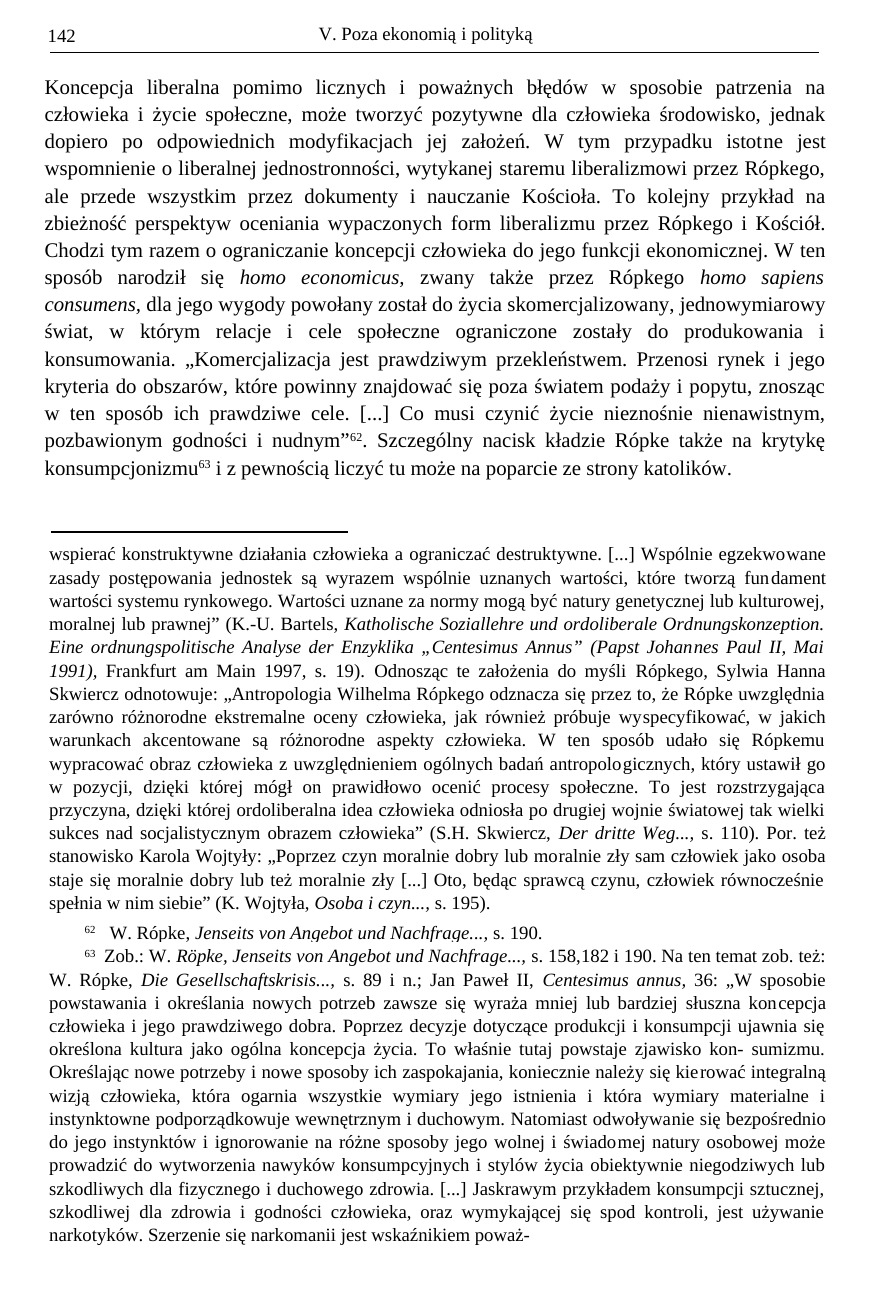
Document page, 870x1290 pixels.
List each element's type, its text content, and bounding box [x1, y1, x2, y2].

text 63 Zob.: W. Röpke, Jenseits von Angebot und Nachfrage..., s. 158,182 i 190. Na ten temat zob. też: W. Rópke, Die Gesellschaftskrisis..., s. 89 i n.; Jan Paweł II, Centesimus annus, 36: „W spo­sobie powstawania i określania nowych potrzeb zawsze się wyraża mniej lub bardziej słuszna kon­cepcja człowieka i jego prawdziwego dobra. Poprzez decyzje dotyczące produkcji i konsumpcji ujawnia się określona kultura jako ogólna koncepcja życia. To właśnie tutaj powstaje zjawisko kon- sumizmu. Określając nowe potrzeby i nowe sposoby ich zaspokajania, koniecznie należy się kie­rować integralną wizją człowieka, która ogarnia wszystkie wymiary jego istnienia i która wymiary materialne i instynktowne podporządkowuje wewnętrznym i duchowym. Natomiast odwoływa­nie się bezpośrednio do jego instynktów i ignorowanie na różne sposoby jego wolnej i świado­mej natury osobowej może prowadzić do wytworzenia nawyków konsumpcyjnych i stylów życia obiektywnie niegodziwych lub szkodliwych dla fizycznego i duchowego zdrowia. [...] Jaskrawym przykładem konsumpcji sztucznej, szkodliwej dla zdrowia i godności człowieka, oraz wymykającej się spod kontroli, jest używanie narkotyków. Szerzenie się narkomanii jest wskaźnikiem poważ- [49, 945, 826, 1246]
text wspierać konstruktywne działania człowieka a ograniczać destruktywne. [...] Wspólnie egzekwo­wane zasady postępowania jednostek są wyrazem wspólnie uznanych wartości, które tworzą fun­dament wartości systemu rynkowego. Wartości uznane za normy mogą być natury genetycznej lub kulturowej, moralnej lub prawnej” (K.-U. Bartels, Katholische Soziallehre und ordoliberale Ord­nungskonzeption. Eine ordnungspolitische Analyse der Enzyklika „Centesimus Annus” (Papst Johan­nes Paul II, Mai 1991), Frankfurt am Main 1997, s. 19). Odnosząc te założenia do myśli Rópkego, Sylwia Hanna Skwiercz odnotowuje: „Antropologia Wilhelma Rópkego odznacza się przez to, że Rópke uwzględnia zarówno różnorodne ekstremalne oceny człowieka, jak również próbuje wy­specyfikować, w jakich warunkach akcentowane są różnorodne aspekty człowieka. W ten sposób udało się Rópkemu wypracować obraz człowieka z uwzględnieniem ogólnych badań antropolo­gicznych, który ustawił go w pozycji, dzięki której mógł on prawidłowo ocenić procesy społeczne. To jest rozstrzygająca przyczyna, dzięki której ordoliberalna idea człowieka odniosła po drugiej wojnie światowej tak wielki sukces nad socjalistycznym obrazem człowieka” (S.H. Skwiercz, Der dritte Weg..., s. 110). Por. też stanowisko Karola Wojtyły: „Poprzez czyn moralnie dobry lub mo­ralnie zły sam człowiek jako osoba staje się moralnie dobry lub też moralnie zły [...] Oto, będąc sprawcą czynu, człowiek równocześnie spełnia w nim siebie” (K. Wojtyła, Osoba i czyn..., s. 195). [49, 543, 826, 913]
text 142 [47, 25, 80, 46]
text Koncepcja liberalna pomimo licznych i poważnych błędów w sposobie patrzenia na człowieka i życie społeczne, może tworzyć pozytywne dla człowieka środowisko, jednak dopiero po odpowiednich modyfikacjach jej założeń. W tym przypadku istot­ne jest wspomnienie o liberalnej jednostronności, wytykanej staremu liberalizmowi przez Rópkego, ale przede wszystkim przez dokumenty i nauczanie Kościoła. To kolejny przykład na zbieżność perspektyw oceniania wypaczonych form liberali­zmu przez Rópkego i Kościół. Chodzi tym razem o ograniczanie koncepcji czło­wieka do jego funkcji ekonomicznej. W ten sposób narodził się homo economicus, zwany także przez Rópkego homo sapiens consumens, dla jego wygody powołany został do życia skomercjalizowany, jednowymiarowy świat, w którym relacje i cele społeczne ograniczone zostały do produkowania i konsumowania. „Komercjaliza­cja jest prawdziwym przekleństwem. Przenosi rynek i jego kryteria do obszarów, które powinny znajdować się poza światem podaży i popytu, znosząc w ten sposób ich prawdziwe cele. [...] Co musi czynić życie nieznośnie nienawistnym, pozba­wionym godności i nudnym”62. Szczególny nacisk kładzie Rópke także na krytykę konsumpcjonizmu63 i z pewnością liczyć tu może na poparcie ze strony katolików. [44, 75, 826, 479]
text 62 W. Rópke, Jenseits von Angebot und Nachfrage..., s. 190. [49, 922, 826, 941]
text V. Poza ekonomią i polityką [318, 23, 548, 45]
